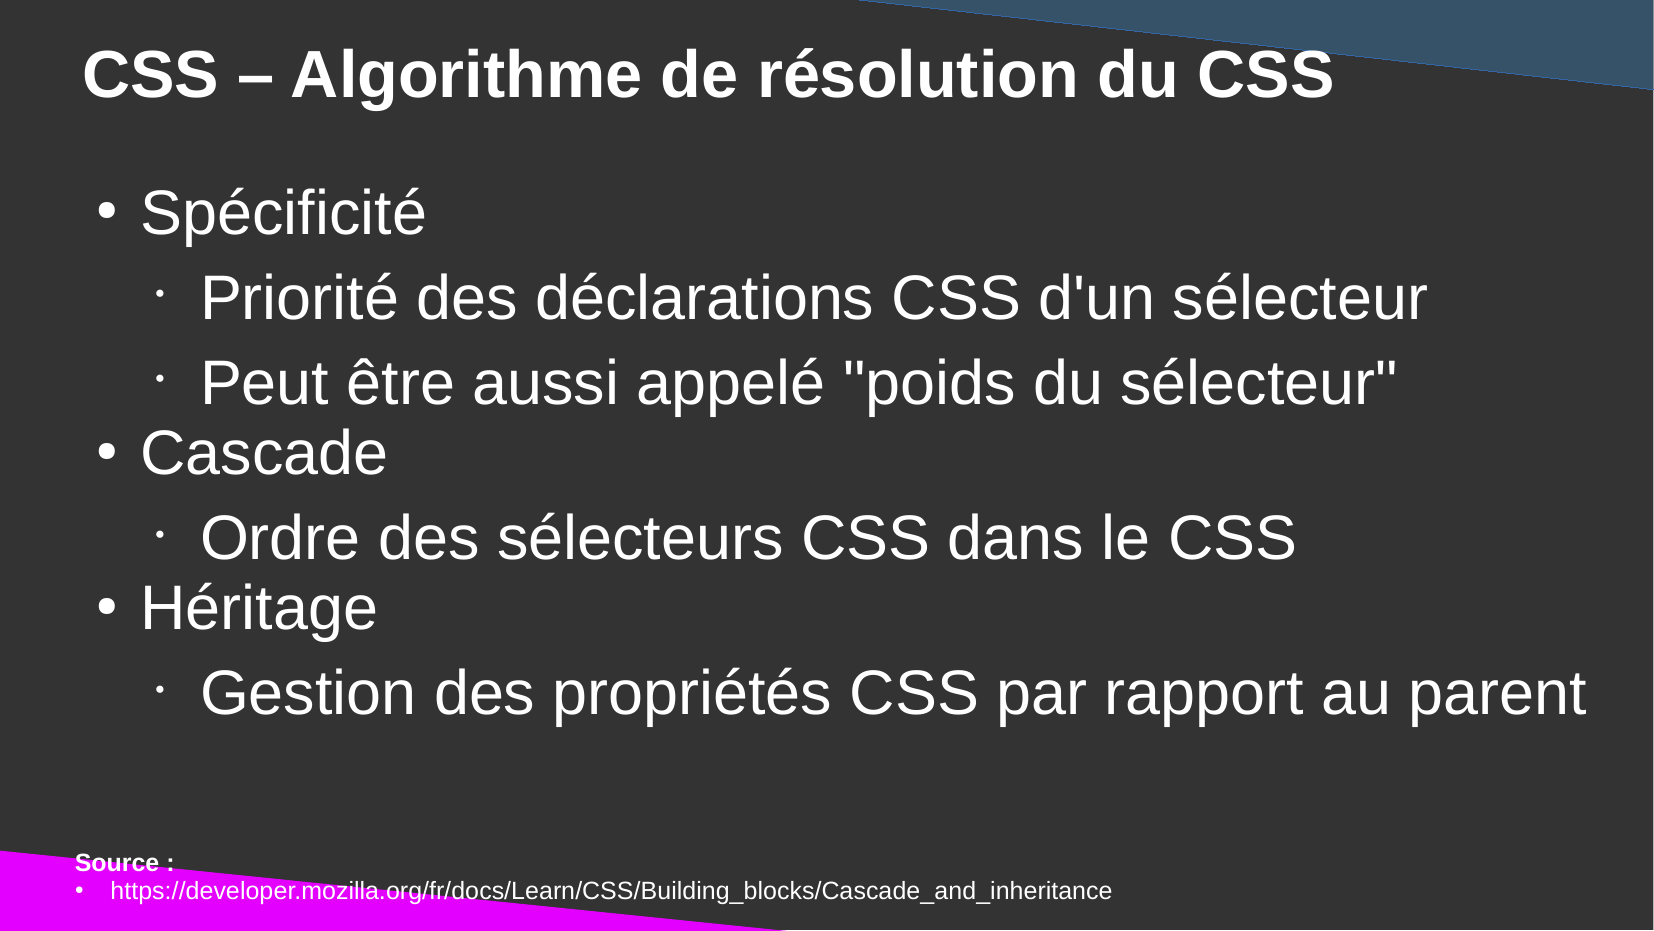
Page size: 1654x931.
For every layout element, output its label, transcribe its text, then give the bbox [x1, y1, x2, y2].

text_box Source : https://developer.mozilla.org/fr/docs/Learn/CSS/Building_blocks/Cascade_and_inheritance [60, 841, 1546, 913]
title CSS – Algorithme de résolution du CSS [82, 37, 1571, 114]
list Spécificité Priorité des déclarations CSS d'un sélecteur Peut être aussi appelé "poids du sélecteur" Cascade Ordre des sélecteurs CSS dans le CSS Héritage Gestion des propriétés CSS par rapport au parent [80, 177, 1605, 780]
text_box [0, 850, 788, 931]
text_box [859, 0, 1654, 90]
